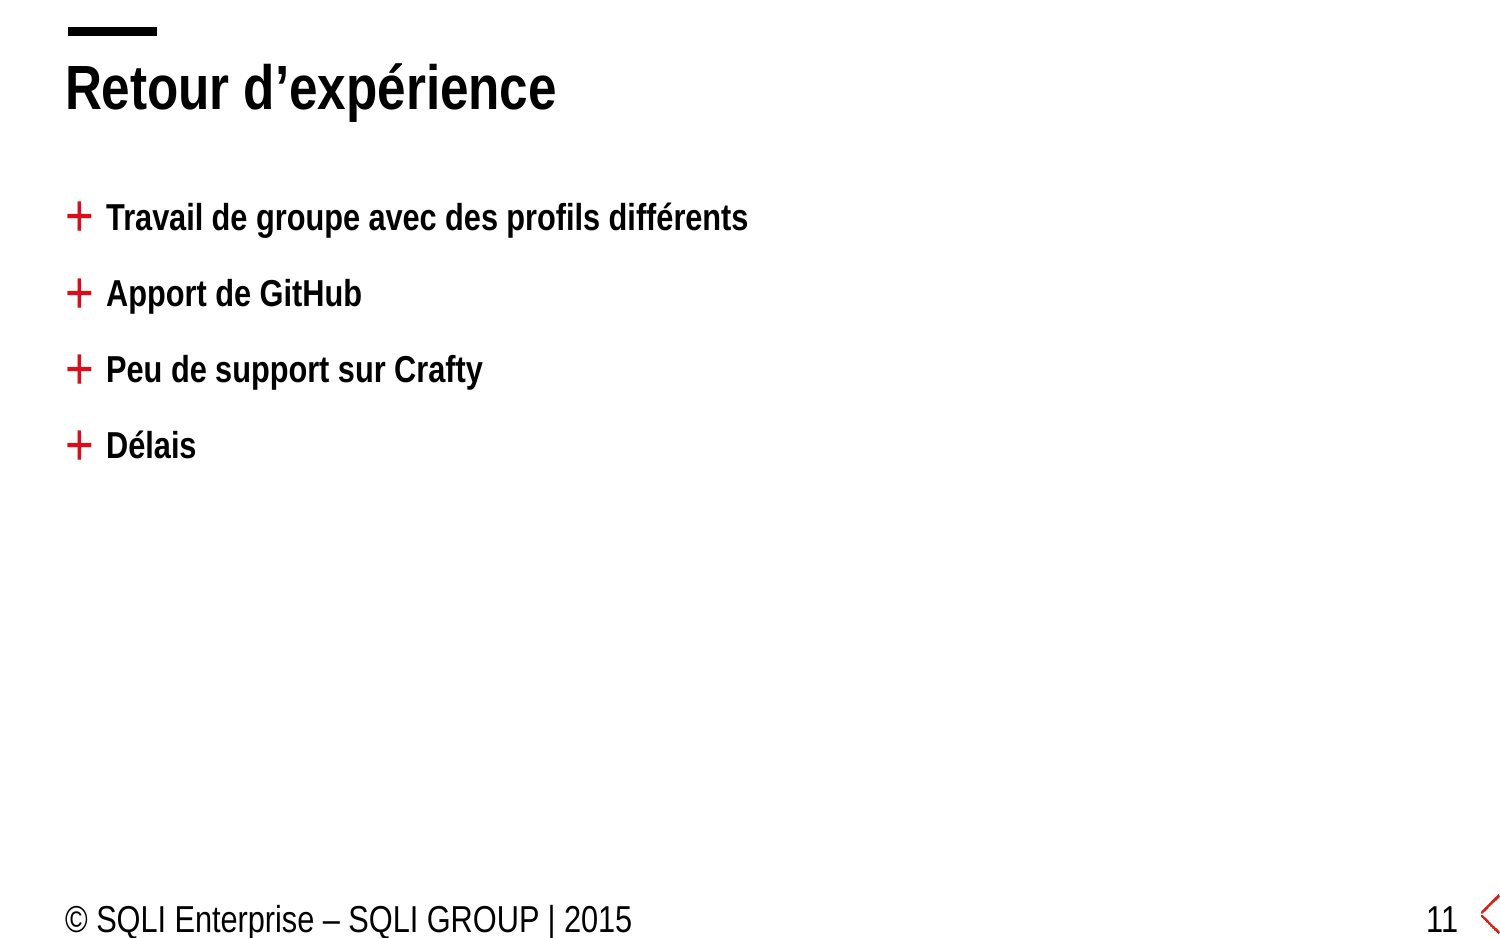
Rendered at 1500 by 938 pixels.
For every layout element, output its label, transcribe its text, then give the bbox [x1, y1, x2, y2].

list Travail de groupe avec des profils différents Apport de GitHub Peu de support sur Crafty Délais [50, 185, 1483, 540]
footer © SQLI Enterprise – SQLI GROUP | 2015 [50, 887, 842, 935]
slide_number [1411, 887, 1484, 935]
picture [1480, 894, 1500, 936]
title Retour d’expérience [50, 39, 1450, 131]
